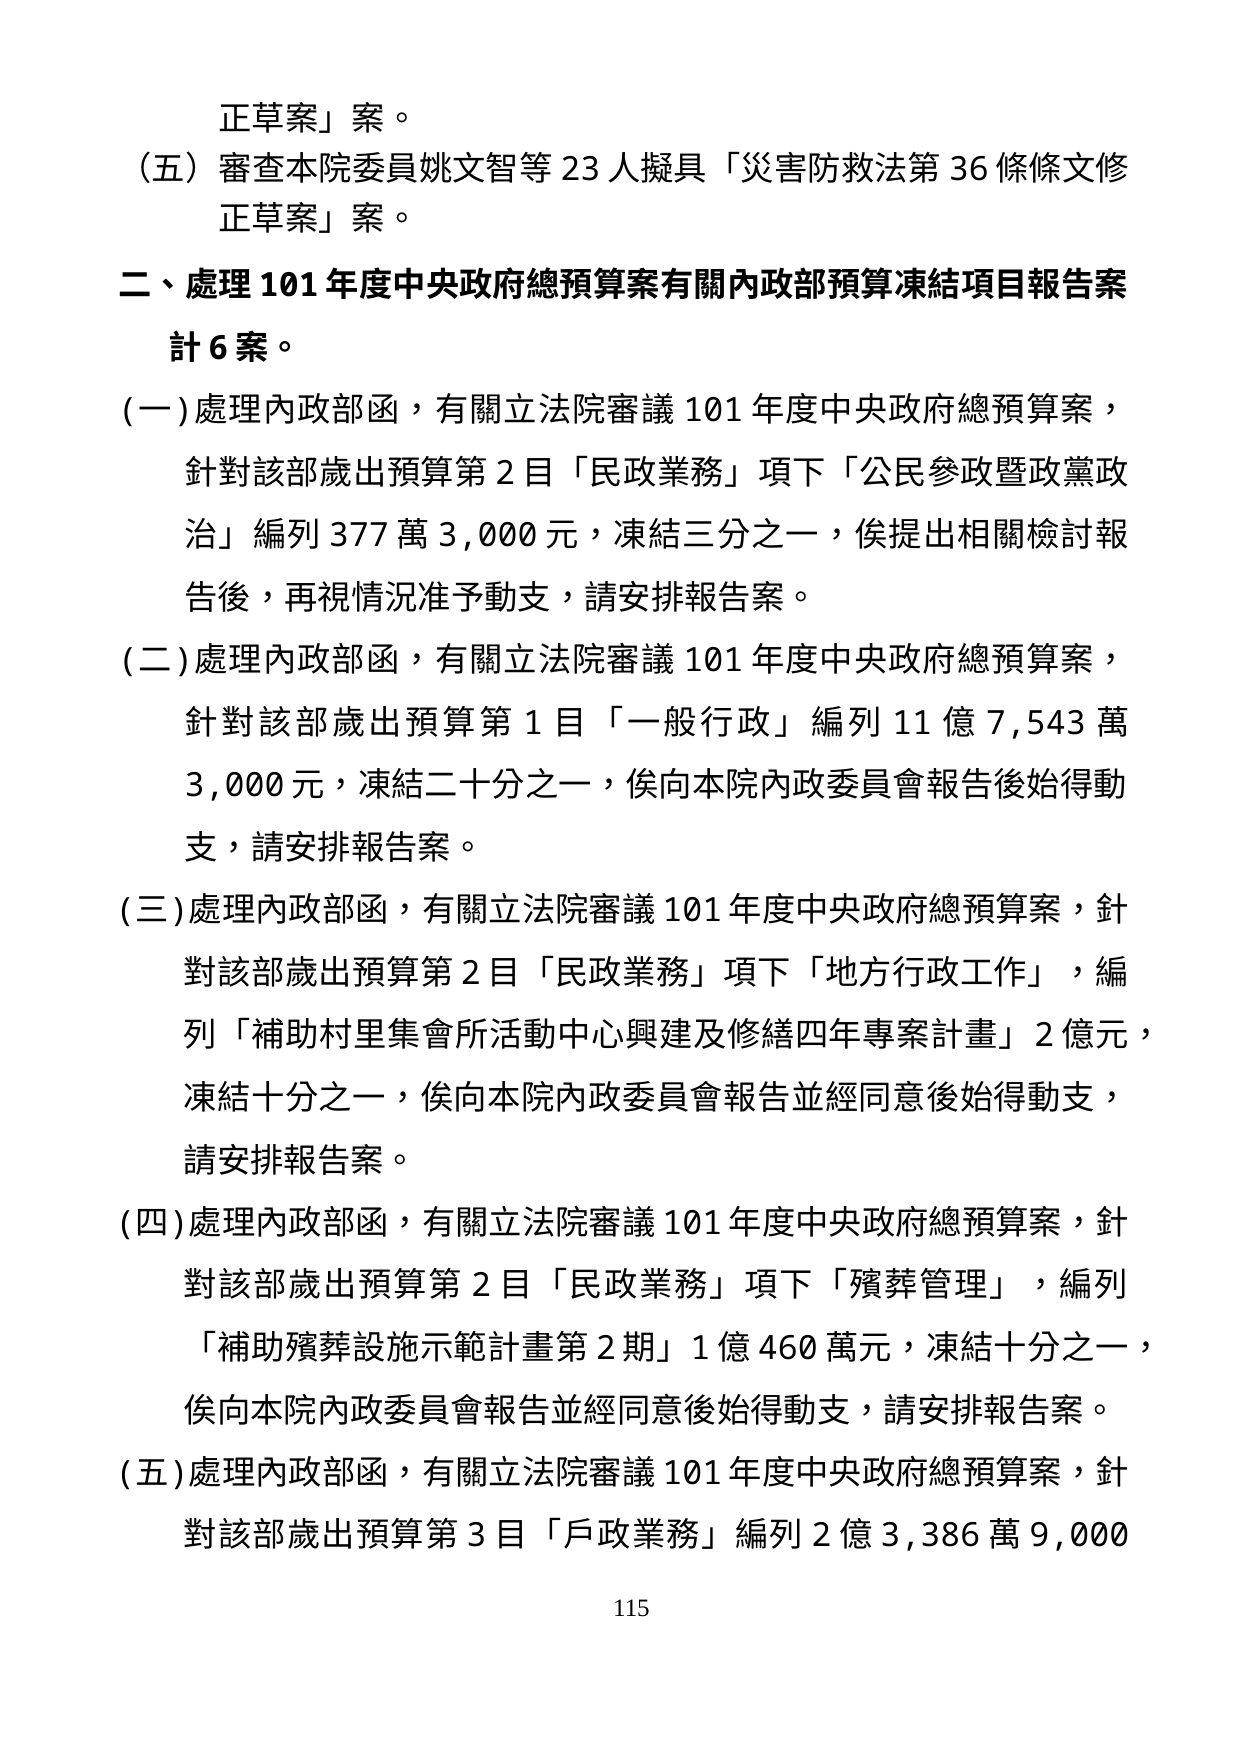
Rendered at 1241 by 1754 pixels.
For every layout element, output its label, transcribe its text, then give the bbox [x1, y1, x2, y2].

text (四)處理內政部函，有關立法院審議101年度中央政府總預算案，針對該部歲出預算第2目「民政業務」項下「殯葬管理」，編列「補助殯葬設施示範計畫第2期」1億460萬元，凍結十分之一，俟向本院內政委員會報告並經同意後始得動支，請安排報告案。 [115, 1178, 1129, 1428]
text (一)處理內政部函，有關立法院審議101年度中央政府總預算案，針對該部歲出預算第2目「民政業務」項下「公民參政暨政黨政治」編列377萬3,000元，凍結三分之一，俟提出相關檢討報告後，再視情況准予動支，請安排報告案。 [118, 366, 1129, 616]
text (五)處理內政部函，有關立法院審議101年度中央政府總預算案，針對該部歲出預算第3目「戶政業務」編列2億3,386萬9,000 [115, 1428, 1129, 1553]
text 二、處理101年度中央政府總預算案有關內政部預算凍結項目報告案計6案。 [118, 241, 1129, 366]
text （五）審查本院委員姚文智等23人擬具「災害防救法第36條條文修正草案」案。 [118, 141, 1129, 241]
text (三)處理內政部函，有關立法院審議101年度中央政府總預算案，針對該部歲出預算第2目「民政業務」項下「地方行政工作」，編列「補助村里集會所活動中心興建及修繕四年專案計畫」2億元，凍結十分之一，俟向本院內政委員會報告並經同意後始得動支，請安排報告案。 [115, 866, 1129, 1178]
text (二)處理內政部函，有關立法院審議101年度中央政府總預算案，針對該部歲出預算第1目「一般行政」編列11億7,543萬3,000元，凍結二十分之一，俟向本院內政委員會報告後始得動支，請安排報告案。 [118, 616, 1129, 866]
text 正草案」案。 [118, 91, 1129, 141]
